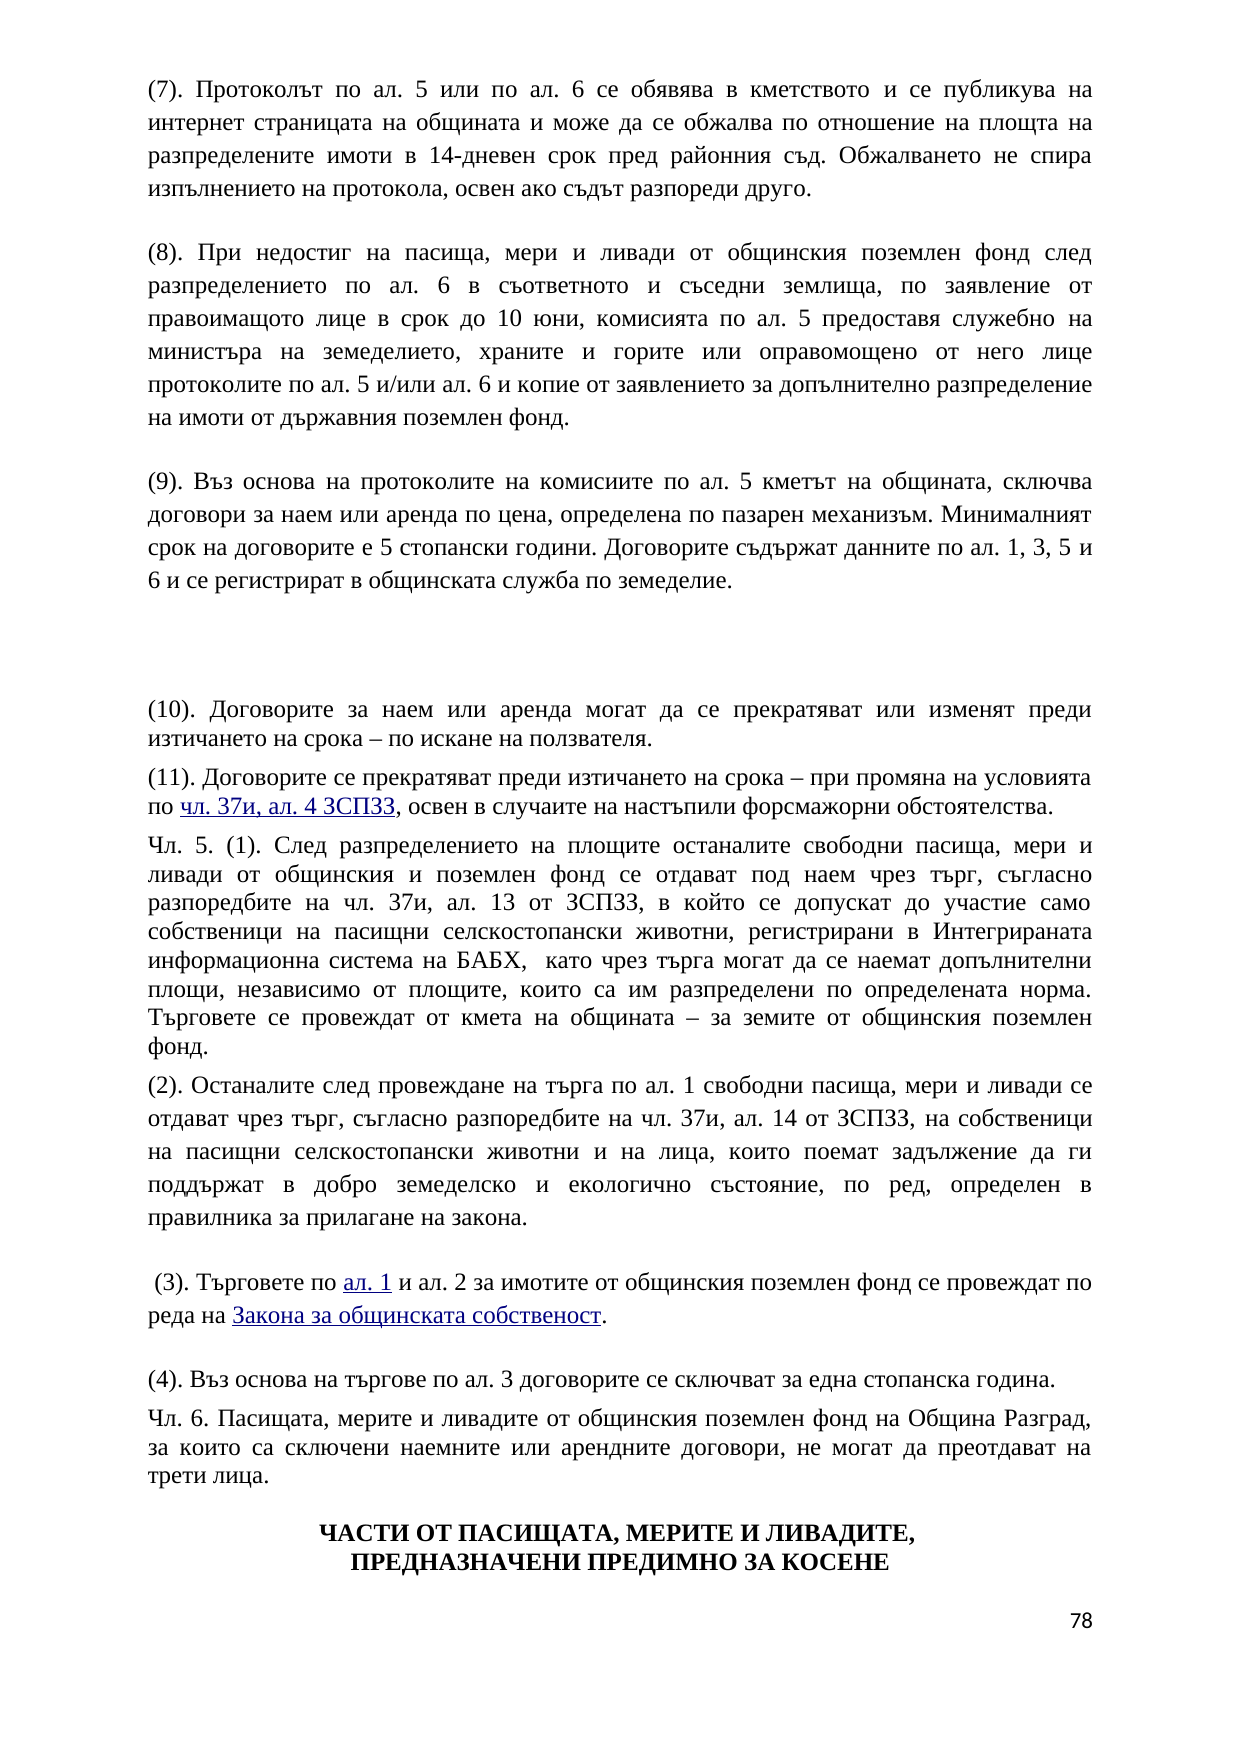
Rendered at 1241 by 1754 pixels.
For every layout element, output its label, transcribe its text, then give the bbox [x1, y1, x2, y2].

text (4). Въз основа на търгове по ал. 3 договорите се сключват за една стопанска година. [148, 1364, 1093, 1393]
text (7). Протоколът по ал. 5 или по ал. 6 се обявява в кметството и се публикува на интернет страницата на общината и може да се обжалва по отношение на площта на разпределените имоти в 14-дневен срок пред районния съд. Обжалването не спира изпълнението на протокола, освен ако съдът разпореди друго. [148, 74, 1093, 202]
text Чл. 5. (1). След разпределението на площите останалите свободни пасища, мери и ливади от общинския и поземлен фонд се отдават под наем чрез търг, съгласно разпоредбите на чл. 37и, ал. 13 от ЗСПЗЗ, в който се допускат до участие само собственици на пасищни селскостопански животни, регистрирани в Интегрираната информационна система на БАБХ, като чрез търга могат да се наемат допълнителни площи, независимо от площите, които са им разпределени по определената норма. Търговете се провеждат от кмета на общината – за земите от общинския поземлен фонд. [148, 830, 1093, 1060]
text (9). Въз основа на протоколите на комисиите по ал. 5 кметът на общината, сключва договори за наем или аренда по цена, определена по пазарен механизъм. Минималният срок на договорите е 5 стопански години. Договорите съдържат данните по ал. 1, 3, 5 и 6 и се регистрират в общинската служба по земеделие. [148, 466, 1093, 594]
text (10). Договорите за наем или аренда могат да се прекратяват или изменят преди изтичането на срока – по искане на ползвателя. [148, 694, 1093, 752]
text (3). Търговете по ал. 1 и ал. 2 за имотите от общинския поземлен фонд се провеждат по реда на Закона за общинската собственост. [148, 1267, 1093, 1328]
text (11). Договорите се прекратяват преди изтичането на срока – при промяна на условията по чл. 37и, ал. 4 ЗСПЗЗ, освен в случаите на настъпили форсмажорни обстоятелства. [148, 762, 1093, 819]
text ПРЕДНАЗНАЧЕНИ ПРЕДИМНО ЗА КОСЕНЕ [148, 1547, 1093, 1576]
text (8). При недостиг на пасища, мери и ливади от общинския поземлен фонд след разпределението по ал. 6 в съответното и съседни землища, по заявление от правоимащото лице в срок до 10 юни, комисията по ал. 5 предоставя служебно на министъра на земеделието, храните и горите или оправомощено от него лице протоколите по ал. 5 и/или ал. 6 и копие от заявлението за допълнително разпределение на имоти от държавния поземлен фонд. [148, 237, 1093, 431]
text Чл. 6. Пасищата, мерите и ливадите от общинския поземлен фонд на Община Разград, за които са сключени наемните или арендните договори, не могат да преотдават на трети лица. [148, 1403, 1093, 1489]
text ЧАСТИ ОТ ПАСИЩАТА, МЕРИТЕ И ЛИВАДИТЕ, [148, 1518, 1093, 1547]
text (2). Останалите след провеждане на търга по ал. 1 свободни пасища, мери и ливади се отдават чрез търг, съгласно разпоредбите на чл. 37и, ал. 14 от ЗСПЗЗ, на собственици на пасищни селскостопански животни и на лица, които поемат задължение да ги поддържат в добро земеделско и екологично състояние, по ред, определен в правилника за прилагане на закона. [148, 1070, 1093, 1231]
